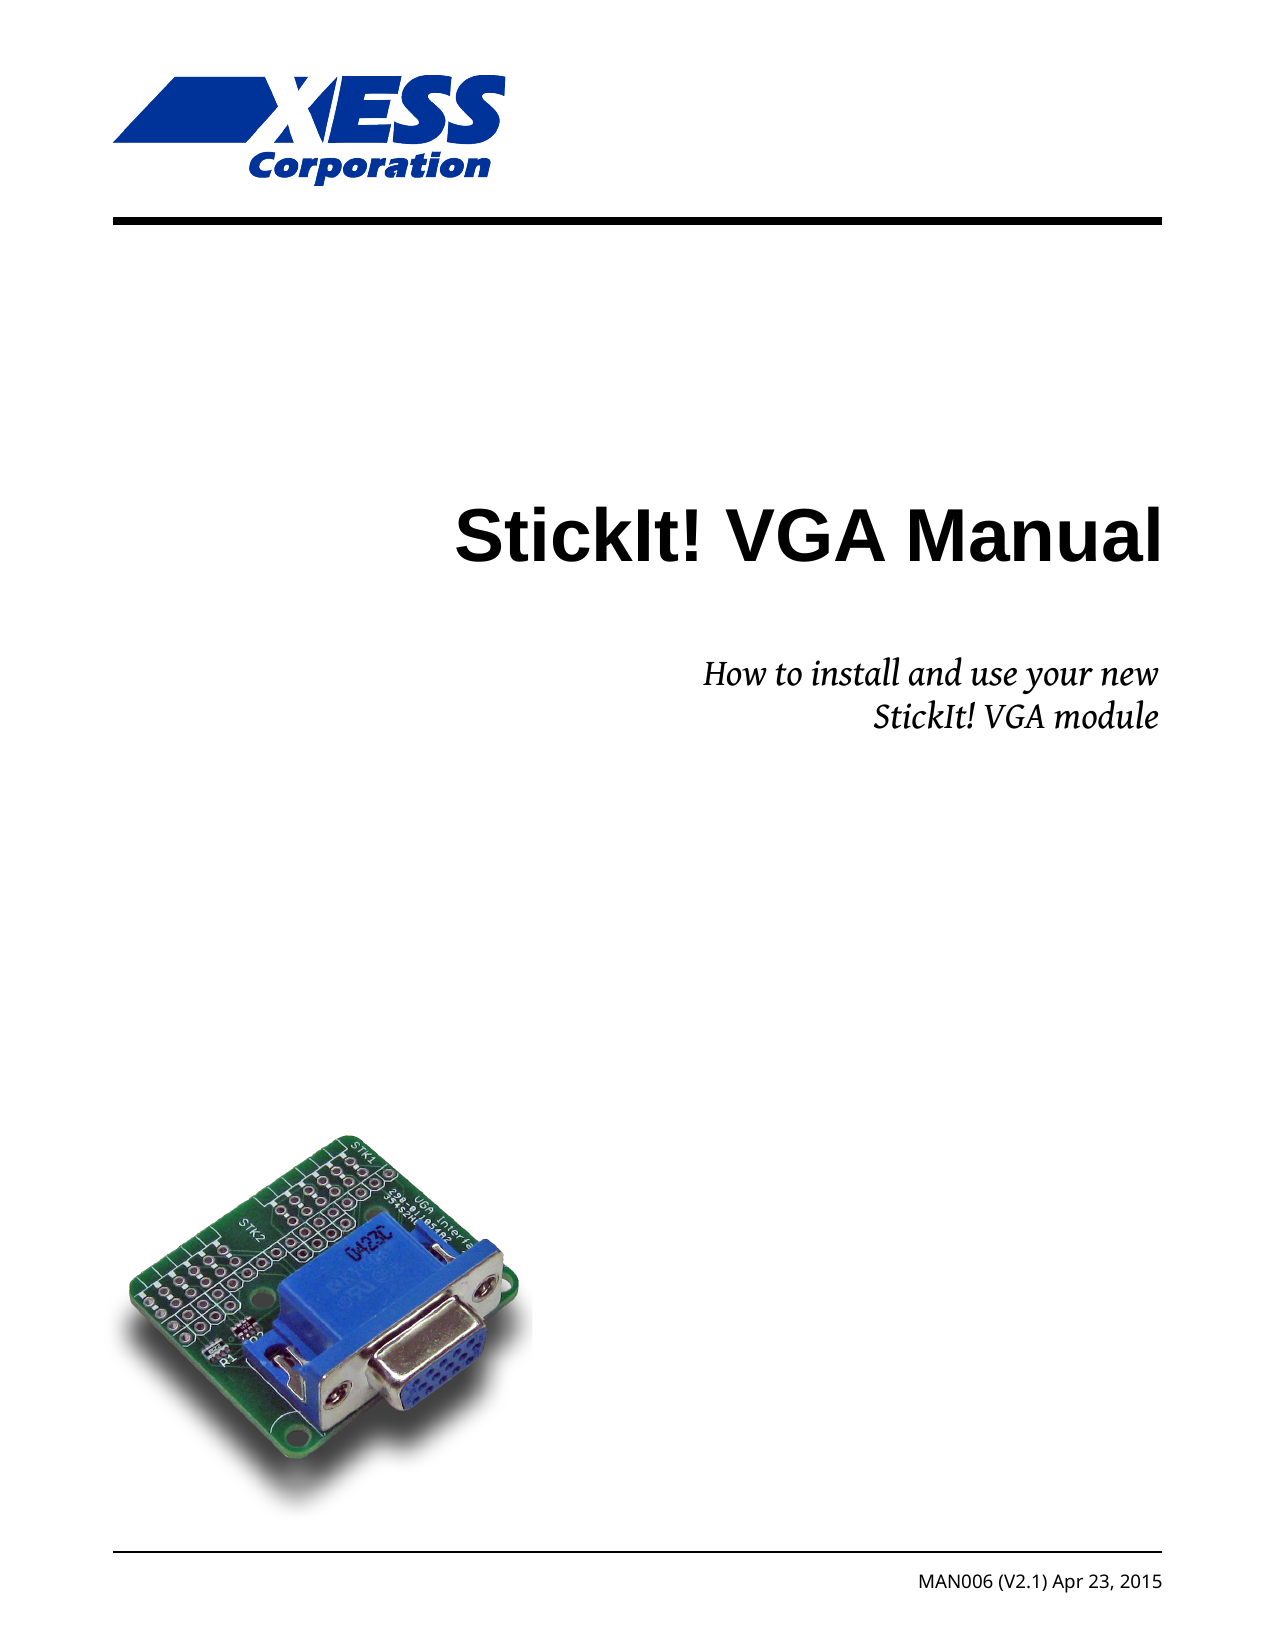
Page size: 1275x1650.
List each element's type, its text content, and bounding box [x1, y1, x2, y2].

subtitle How to install and use your new StickIt! VGA module [225, 652, 1162, 739]
title StickIt! VGA Manual [225, 491, 1164, 577]
picture [112, 75, 506, 186]
picture [101, 1115, 533, 1522]
